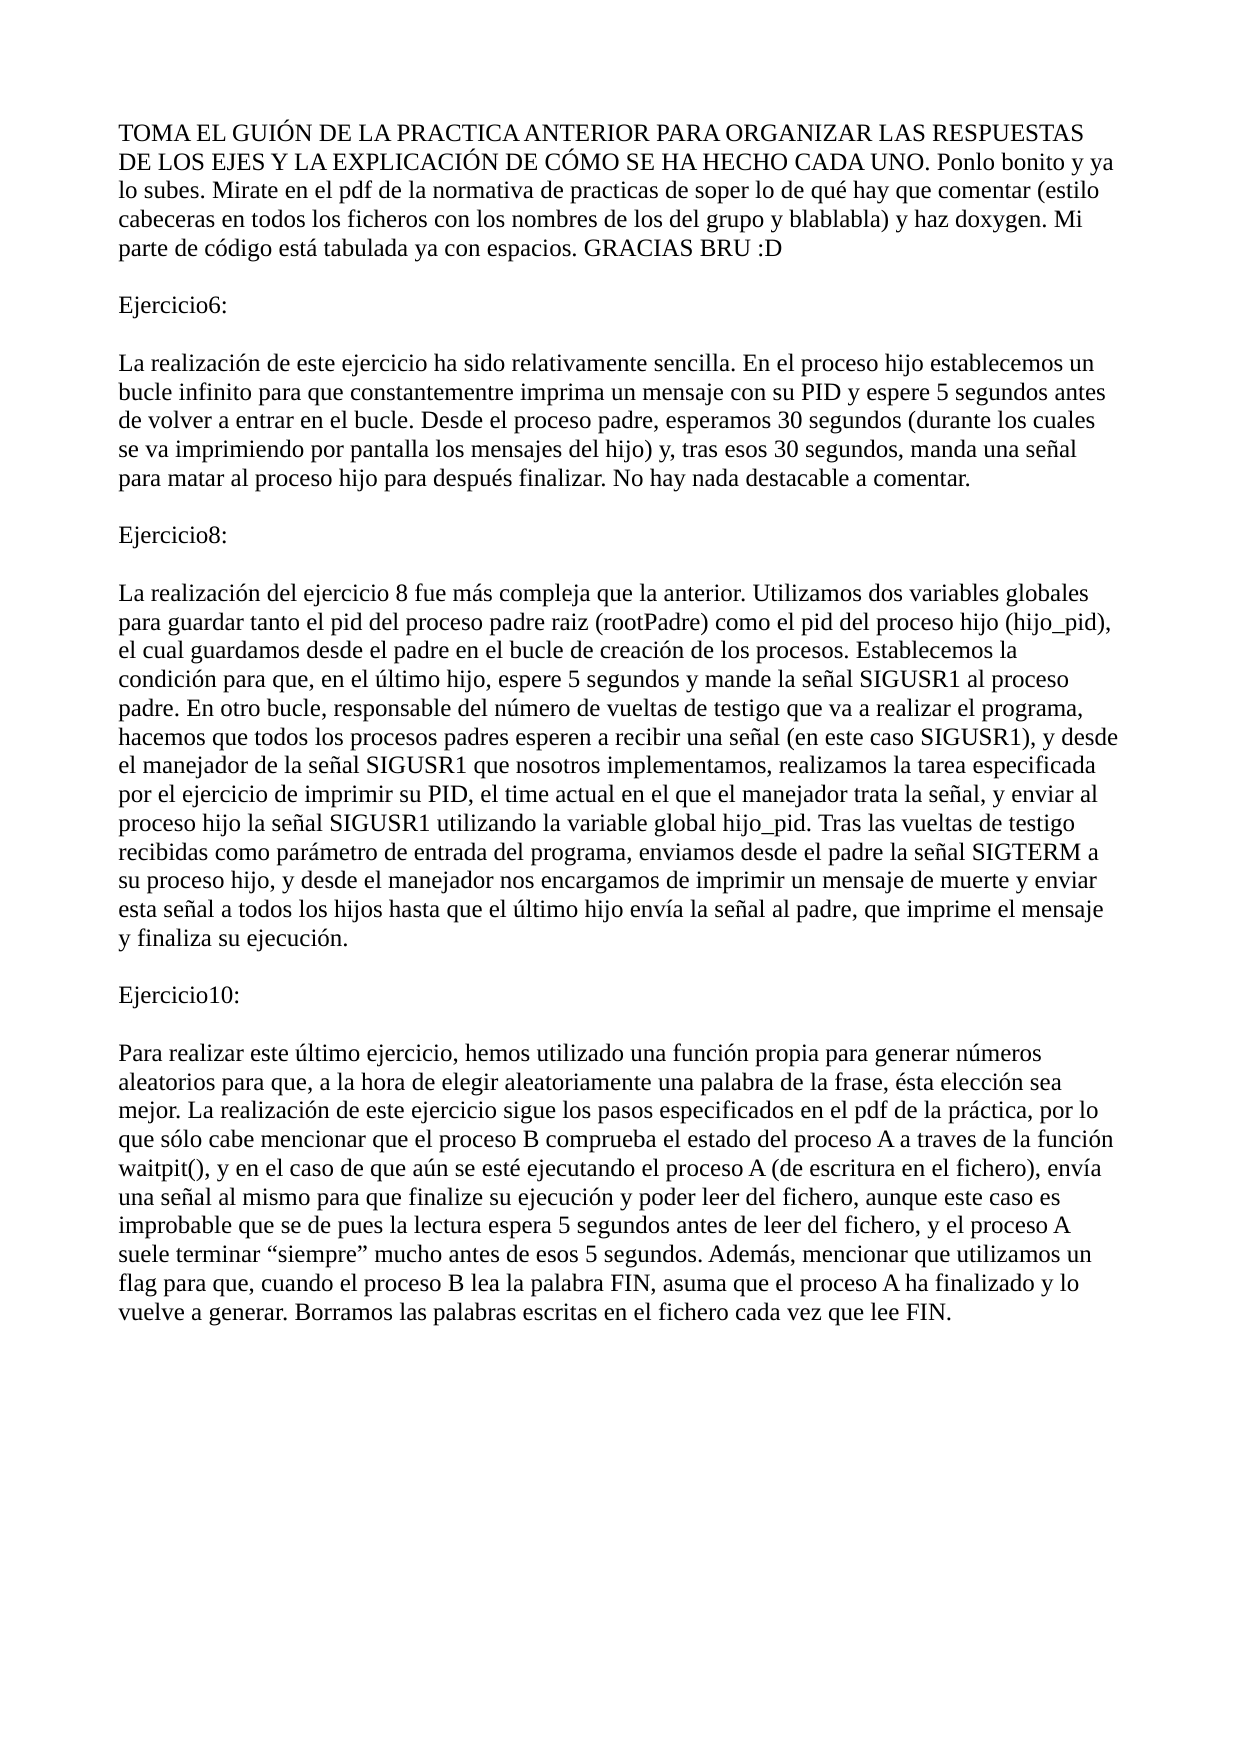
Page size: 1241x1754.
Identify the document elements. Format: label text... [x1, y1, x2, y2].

text La realización de este ejercicio ha sido relativamente sencilla. En el proceso hijo establecemos un bucle infinito para que constantementre imprima un mensaje con su PID y espere 5 segundos antes de volver a entrar en el bucle. Desde el proceso padre, esperamos 30 segundos (durante los cuales se va imprimiendo por pantalla los mensajes del hijo) y, tras esos 30 segundos, manda una señal para matar al proceso hijo para después finalizar. No hay nada destacable a comentar. [118, 348, 1122, 492]
text Ejercicio8: [118, 521, 1122, 549]
text Para realizar este último ejercicio, hemos utilizado una función propia para generar números aleatorios para que, a la hora de elegir aleatoriamente una palabra de la frase, ésta elección sea mejor. La realización de este ejercicio sigue los pasos especificados en el pdf de la práctica, por lo que sólo cabe mencionar que el proceso B comprueba el estado del proceso A a traves de la función waitpit(), y en el caso de que aún se esté ejecutando el proceso A (de escritura en el fichero), envía una señal al mismo para que finalize su ejecución y poder leer del fichero, aunque este caso es improbable que se de pues la lectura espera 5 segundos antes de leer del fichero, y el proceso A suele terminar “siempre” mucho antes de esos 5 segundos. Además, mencionar que utilizamos un flag para que, cuando el proceso B lea la palabra FIN, asuma que el proceso A ha finalizado y lo vuelve a generar. Borramos las palabras escritas en el fichero cada vez que lee FIN. [118, 1038, 1122, 1326]
text Ejercicio10: [118, 981, 1122, 1009]
text La realización del ejercicio 8 fue más compleja que la anterior. Utilizamos dos variables globales para guardar tanto el pid del proceso padre raiz (rootPadre) como el pid del proceso hijo (hijo_pid), el cual guardamos desde el padre en el bucle de creación de los procesos. Establecemos la condición para que, en el último hijo, espere 5 segundos y mande la señal SIGUSR1 al proceso padre. En otro bucle, responsable del número de vueltas de testigo que va a realizar el programa, hacemos que todos los procesos padres esperen a recibir una señal (en este caso SIGUSR1), y desde el manejador de la señal SIGUSR1 que nosotros implementamos, realizamos la tarea especificada por el ejercicio de imprimir su PID, el time actual en el que el manejador trata la señal, y enviar al proceso hijo la señal SIGUSR1 utilizando la variable global hijo_pid. Tras las vueltas de testigo recibidas como parámetro de entrada del programa, enviamos desde el padre la señal SIGTERM a su proceso hijo, y desde el manejador nos encargamos de imprimir un mensaje de muerte y enviar esta señal a todos los hijos hasta que el último hijo envía la señal al padre, que imprime el mensaje y finaliza su ejecución. [118, 578, 1122, 952]
text Ejercicio6: [118, 291, 1122, 319]
text TOMA EL GUIÓN DE LA PRACTICA ANTERIOR PARA ORGANIZAR LAS RESPUESTAS DE LOS EJES Y LA EXPLICACIÓN DE CÓMO SE HA HECHO CADA UNO. Ponlo bonito y ya lo subes. Mirate en el pdf de la normativa de practicas de soper lo de qué hay que comentar (estilo cabeceras en todos los ficheros con los nombres de los del grupo y blablabla) y haz doxygen. Mi parte de código está tabulada ya con espacios. GRACIAS BRU :D [118, 118, 1122, 262]
